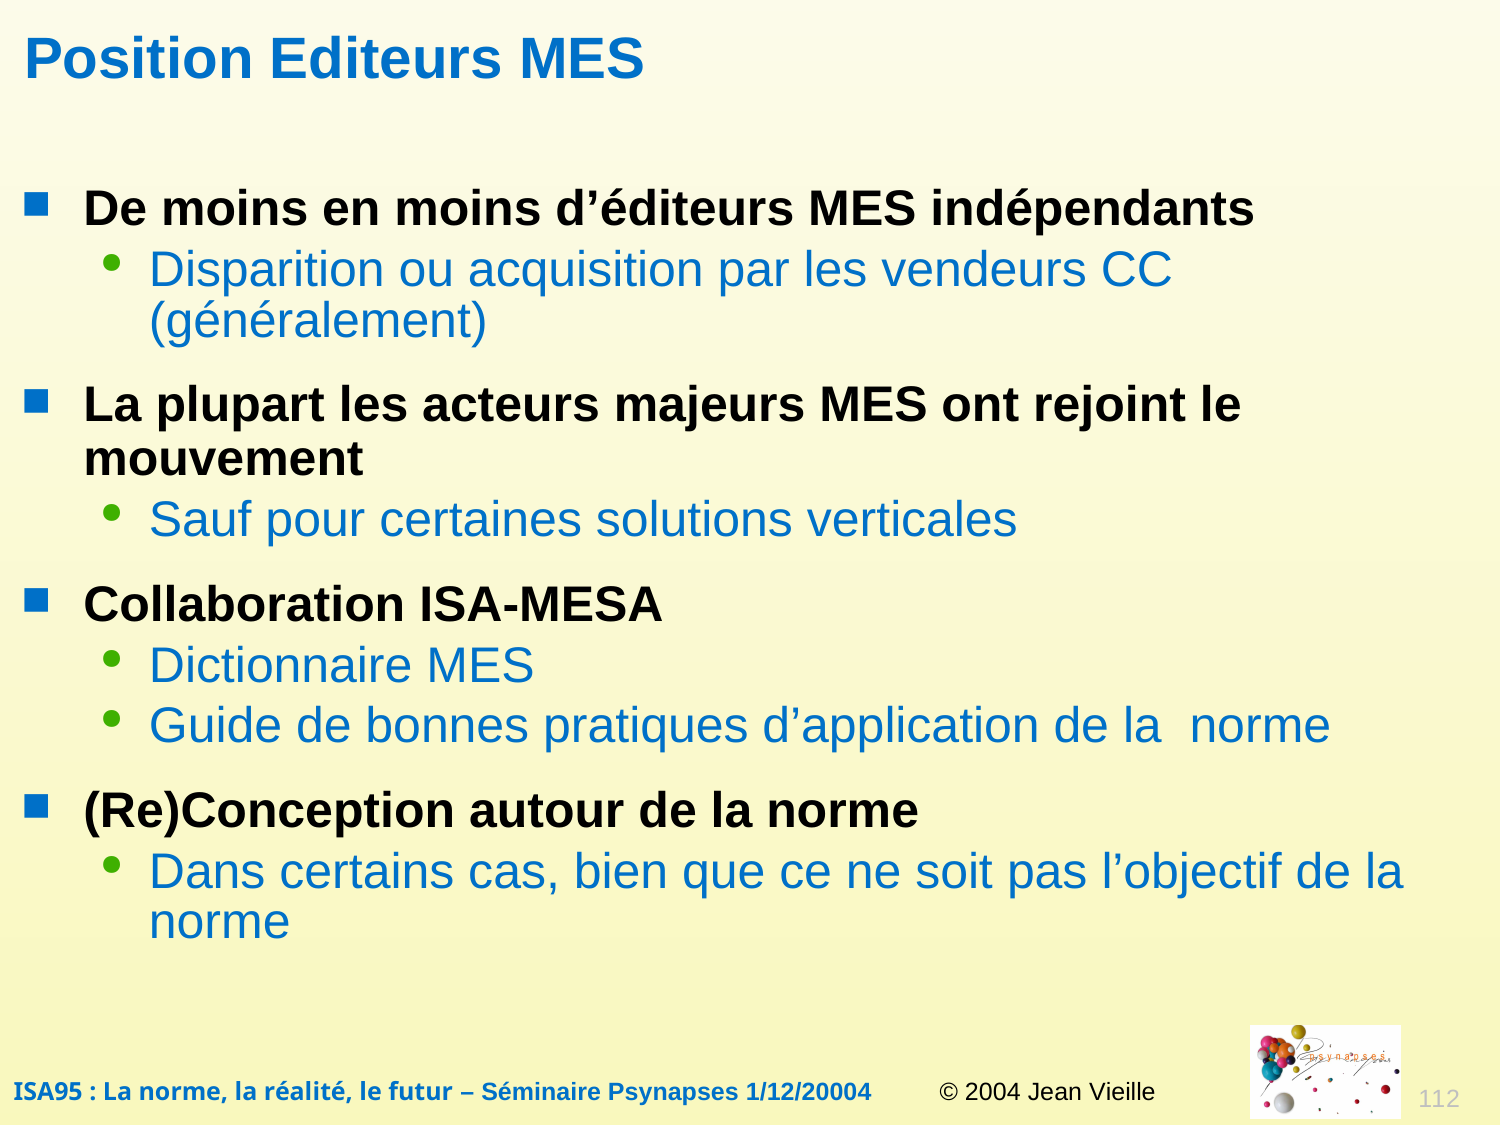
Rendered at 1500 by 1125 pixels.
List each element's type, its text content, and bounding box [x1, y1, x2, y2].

title Position Editeurs MES [9, 12, 1476, 151]
list De moins en moins d’éditeurs MES indépendants Disparition ou acquisition par les vendeurs CC (généralement) La plupart les acteurs majeurs MES ont rejoint le mouvement Sauf pour certaines solutions verticales Collaboration ISA-MESA Dictionnaire MES Guide de bonnes pratiques d’application de la norme (Re)Conception autour de la norme Dans certains cas, bien que ce ne soit pas l’objectif de la norme [12, 174, 1476, 1103]
picture [1250, 1103, 1401, 1119]
